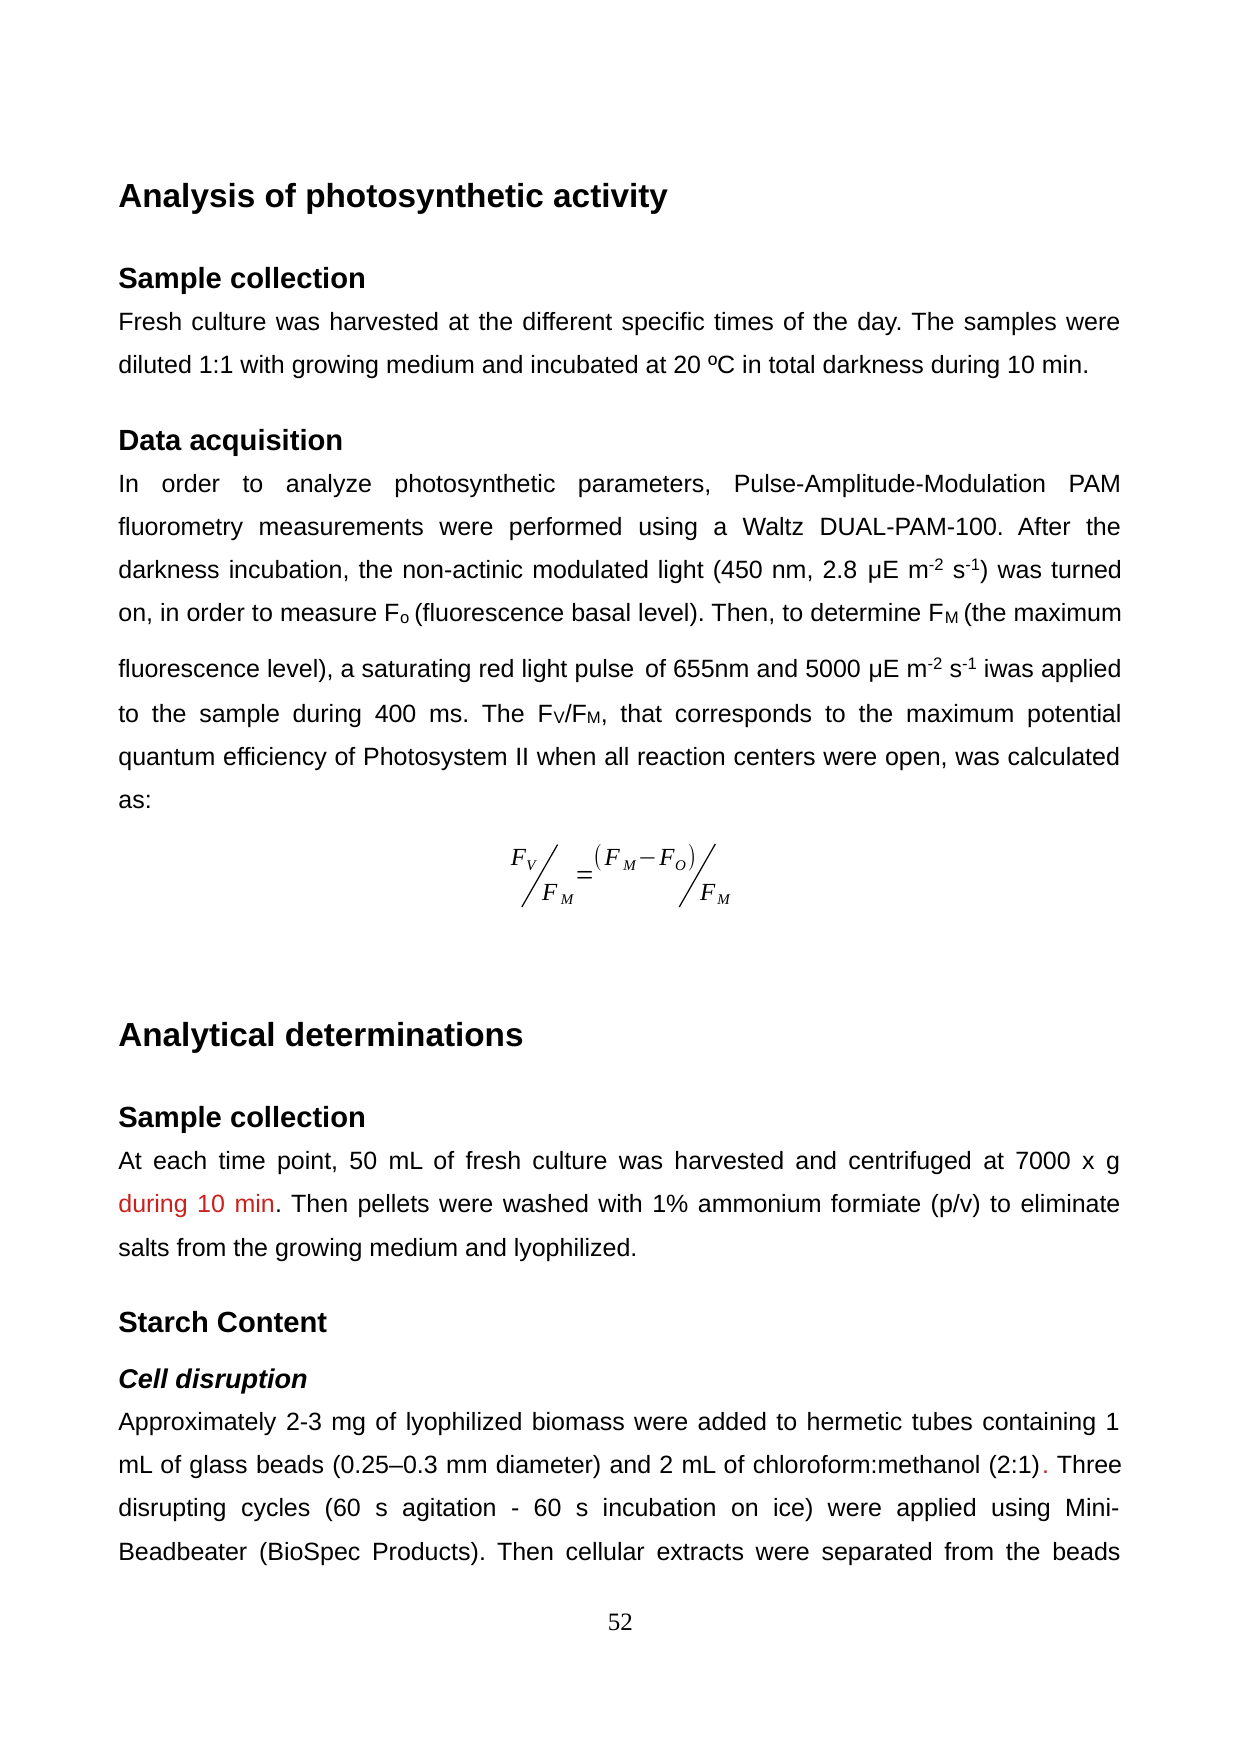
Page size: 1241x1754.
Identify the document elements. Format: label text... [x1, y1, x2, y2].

subtitle Data acquisition [118, 422, 1122, 456]
subtitle Cell disruption [118, 1363, 1122, 1394]
subtitle Starch Content [118, 1305, 1122, 1338]
text In order to analyze photosynthetic parameters, Pulse-Amplitude-Modulation PAM fluorometry measurements were performed using a Waltz DUAL-PAM-100. After the darkness incubation, the non-actinic modulated light (450 nm, 2.8 μE m-2 s-1) was turned on, in order to measure Fo (fluorescence basal level). Then, to determine FM (the maximum fluorescence level), a saturating red light pulse of 655nm and 5000 μE m-2 s-1 iwas applied to the sample during 400 ms. The FV/FM, that corresponds to the maximum potential quantum efficiency of Photosystem II when all reaction centers were open, was calculated as: [118, 468, 1122, 814]
subtitle Analytical determinations [118, 1016, 1122, 1054]
text At each time point, 50 mL of fresh culture was harvested and centrifuged at 7000 x g during 10 min. Then pellets were washed with 1% ammonium formiate (p/v) to eliminate salts from the growing medium and lyophilized. [118, 1146, 1122, 1261]
text Approximately 2-3 mg of lyophilized biomass were added to hermetic tubes containing 1 mL of glass beads (0.25–0.3 mm diameter) and 2 mL of chloroform:methanol (2:1). Three disrupting cycles (60 s agitation - 60 s incubation on ice) were applied using Mini-Beadbeater (BioSpec Products). Then cellular extracts were separated from the beads [118, 1407, 1122, 1565]
subtitle Sample collection [118, 1100, 1122, 1134]
text Fresh culture was harvested at the different specific times of the day. The samples were diluted 1:1 with growing medium and incubated at 20 ºC in total darkness during 10 min. [118, 307, 1122, 379]
subtitle Sample collection [118, 261, 1122, 294]
subtitle Analysis of photosynthetic activity [118, 176, 1122, 215]
